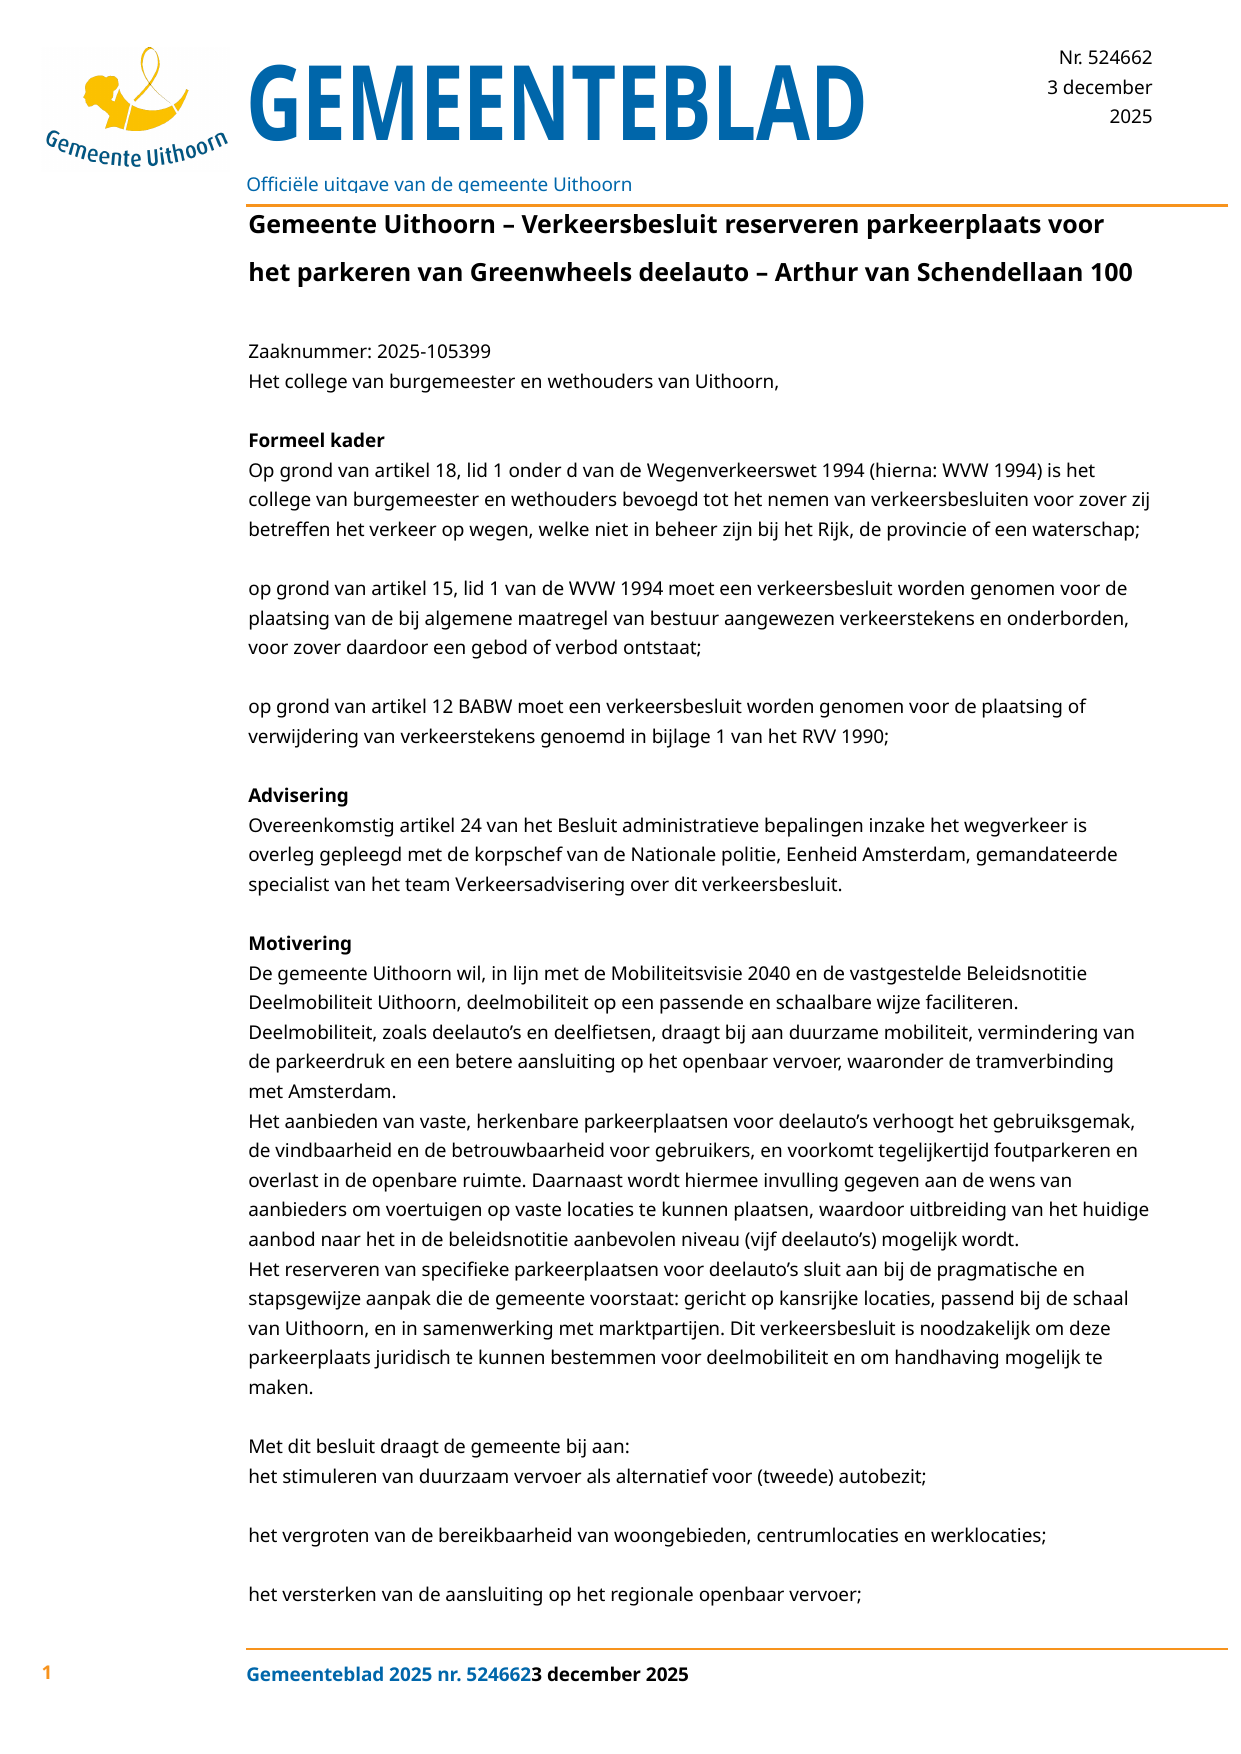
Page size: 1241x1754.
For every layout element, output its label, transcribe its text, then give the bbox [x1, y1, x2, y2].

text De gemeente Uithoorn wil, in lijn met de Mobiliteitsvisie 2040 en de vastgestelde Beleidsnotitie Deelmobiliteit Uithoorn, deelmobiliteit op een passende en schaalbare wijze faciliteren. Deelmobiliteit, zoals deelauto’s en deelfietsen, draagt bij aan duurzame mobiliteit, vermindering van de parkeerdruk en een betere aansluiting op het openbaar vervoer, waaronder de tramverbinding met Amsterdam. [248, 960, 1152, 1104]
text Zaaknummer: 2025-105399 [248, 339, 1152, 364]
text Formeel kader [248, 427, 1152, 453]
text Het aanbieden van vaste, herkenbare parkeerplaatsen voor deelauto’s verhoogt het gebruiksgemak, de vindbaarheid en de betrouwbaarheid voor gebruikers, en voorkomt tegelijkertijd foutparkeren en overlast in de openbare ruimte. Daarnaast wordt hiermee invulling gegeven aan de wens van aanbieders om voertuigen op vaste locaties te kunnen plaatsen, waardoor uitbreiding van het huidige aanbod naar het in de beleidsnotitie aanbevolen niveau (vijf deelauto’s) mogelijk wordt. [248, 1108, 1152, 1252]
text Met dit besluit draagt de gemeente bij aan: [248, 1433, 1152, 1459]
text het versterken van de aansluiting op het regionale openbaar vervoer; [248, 1581, 1152, 1607]
text het vergroten van de bereikbaarheid van woongebieden, centrumlocaties en werklocaties; [248, 1522, 1152, 1548]
text Het college van burgemeester en wethouders van Uithoorn, [248, 368, 1152, 394]
picture [41, 47, 231, 172]
text op grond van artikel 15, lid 1 van de WVW 1994 moet een verkeersbesluit worden genomen voor de plaatsing van de bij algemene maatregel van bestuur aangewezen verkeerstekens en onderborden, voor zover daardoor een gebod of verbod ontstaat; [248, 575, 1152, 660]
text Overeenkomstig artikel 24 van het Besluit administratieve bepalingen inzake het wegverkeer is overleg gepleegd met de korpschef van de Nationale politie, Eenheid Amsterdam, gemandateerde specialist van het team Verkeersadvisering over dit verkeersbesluit. [248, 812, 1152, 897]
text op grond van artikel 12 BABW moet een verkeersbesluit worden genomen voor de plaatsing of verwijdering van verkeerstekens genoemd in bijlage 1 van het RVV 1990; [248, 694, 1152, 749]
text Het reserveren van specifieke parkeerplaatsen voor deelauto’s sluit aan bij de pragmatische en stapsgewijze aanpak die de gemeente voorstaat: gericht op kansrijke locaties, passend bij de schaal van Uithoorn, en in samenwerking met marktpartijen. Dit verkeersbesluit is noodzakelijk om deze parkeerplaats juridisch te kunnen bestemmen voor deelmobiliteit en om handhaving mogelijk te maken. [248, 1256, 1152, 1400]
text het stimuleren van duurzaam vervoer als alternatief voor (tweede) autobezit; [248, 1463, 1152, 1488]
text Advisering [248, 782, 1152, 808]
text Gemeente Uithoorn – Verkeersbesluit reserveren parkeerplaats voor het parkeren van Greenwheels deelauto – Arthur van Schendellaan 100 [248, 207, 1152, 288]
text Motivering [248, 930, 1152, 956]
text Op grond van artikel 18, lid 1 onder d van de Wegenverkeerswet 1994 (hierna: WVW 1994) is het college van burgemeester en wethouders bevoegd tot het nemen van verkeersbesluiten voor zover zij betreffen het verkeer op wegen, welke niet in beheer zijn bij het Rijk, de provincie of een waterschap; [248, 457, 1152, 542]
